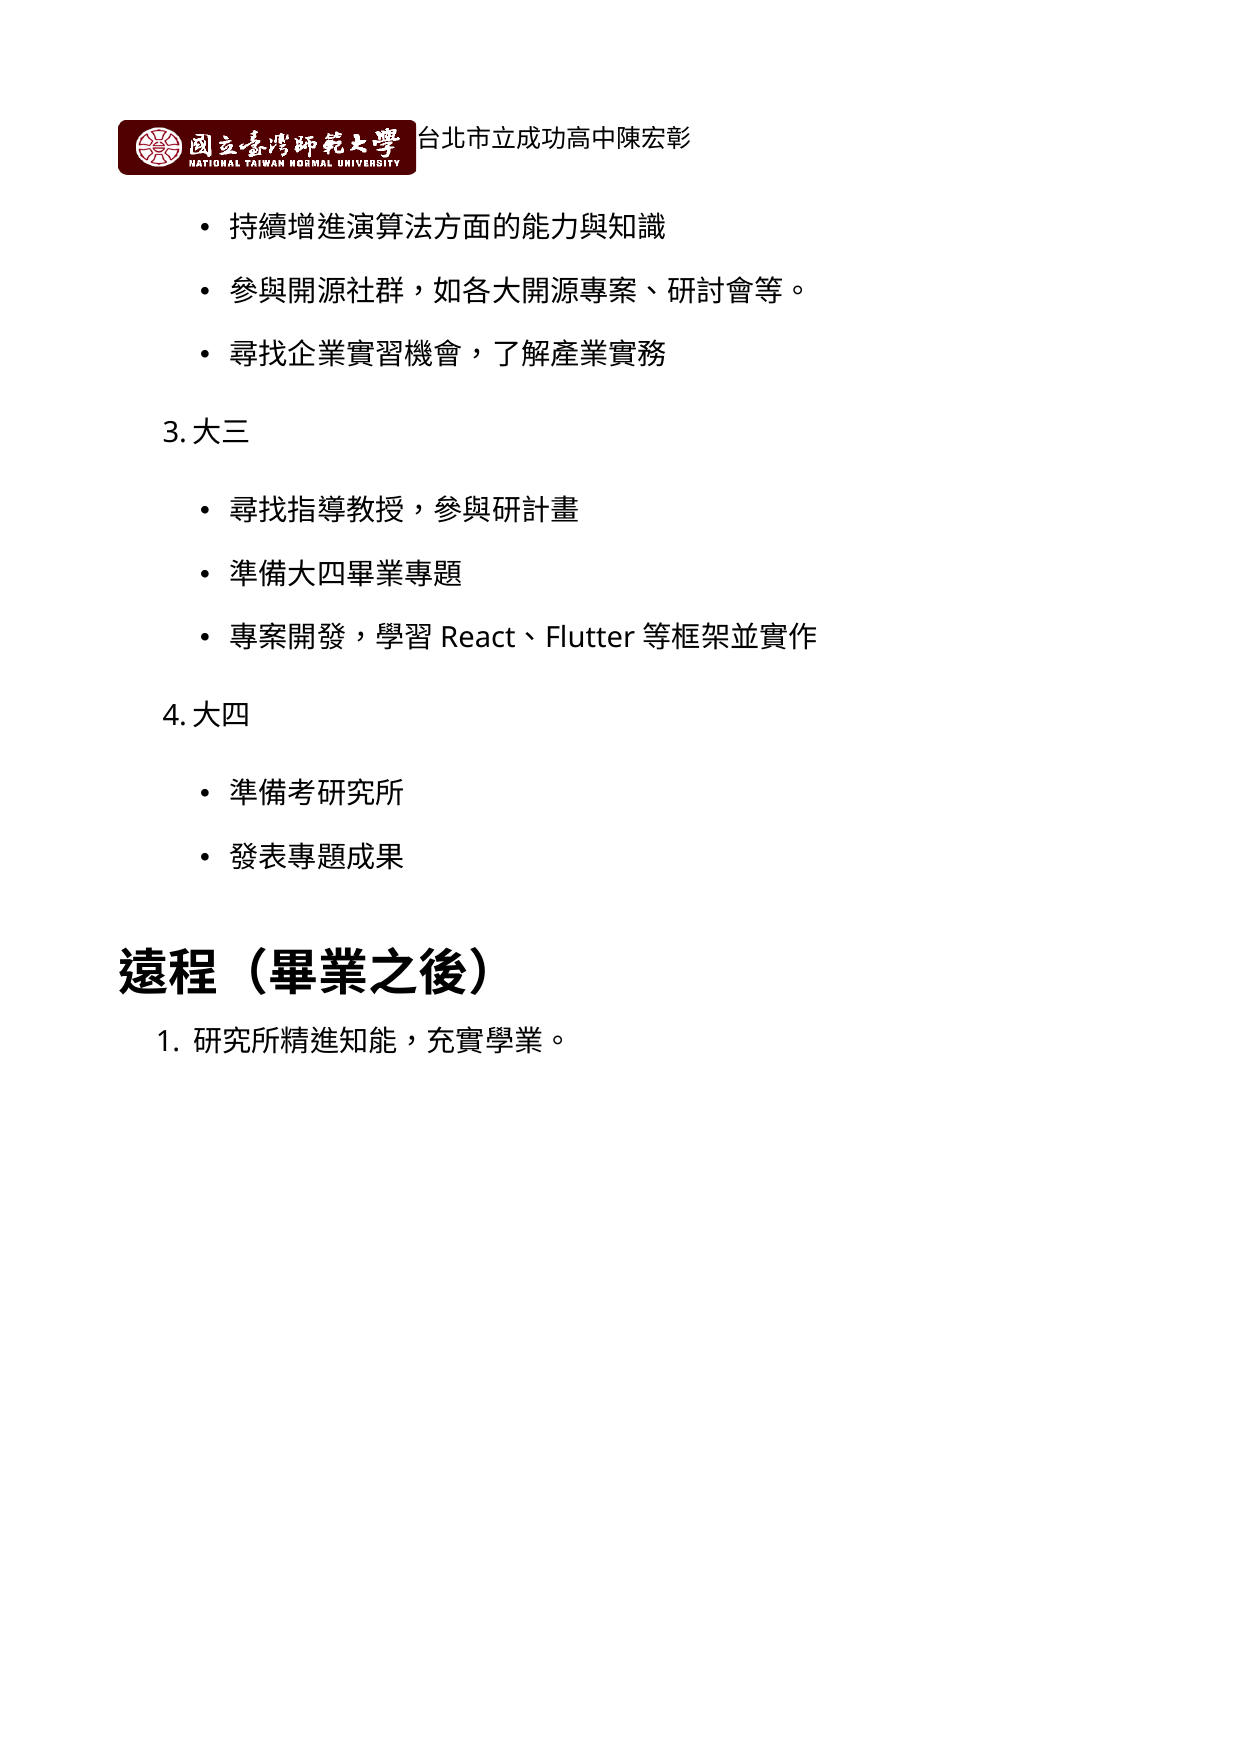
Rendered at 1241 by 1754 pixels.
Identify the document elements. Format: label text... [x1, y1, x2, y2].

list 專案開發，學習 React、Flutter 等框架並實作 [200, 614, 1122, 656]
list 尋找指導教授，參與研計畫 [200, 487, 1122, 529]
subtitle 遠程（畢業之後） [118, 932, 1122, 1004]
list 持續增進演算法方面的能力與知識 [200, 204, 1122, 246]
list 參與開源社群，如各大開源專案、研討會等。 [200, 267, 1122, 309]
list 大三 [162, 409, 1122, 451]
list 準備大四畢業專題 [200, 550, 1122, 592]
list 尋找企業實習機會，了解產業實務 [200, 331, 1122, 373]
list 大四 [162, 692, 1122, 734]
picture [118, 120, 417, 175]
list 發表專題成果 [200, 833, 1122, 876]
list 準備考研究所 [200, 770, 1122, 812]
list 研究所精進知能，充實學業。 [156, 1017, 1122, 1059]
